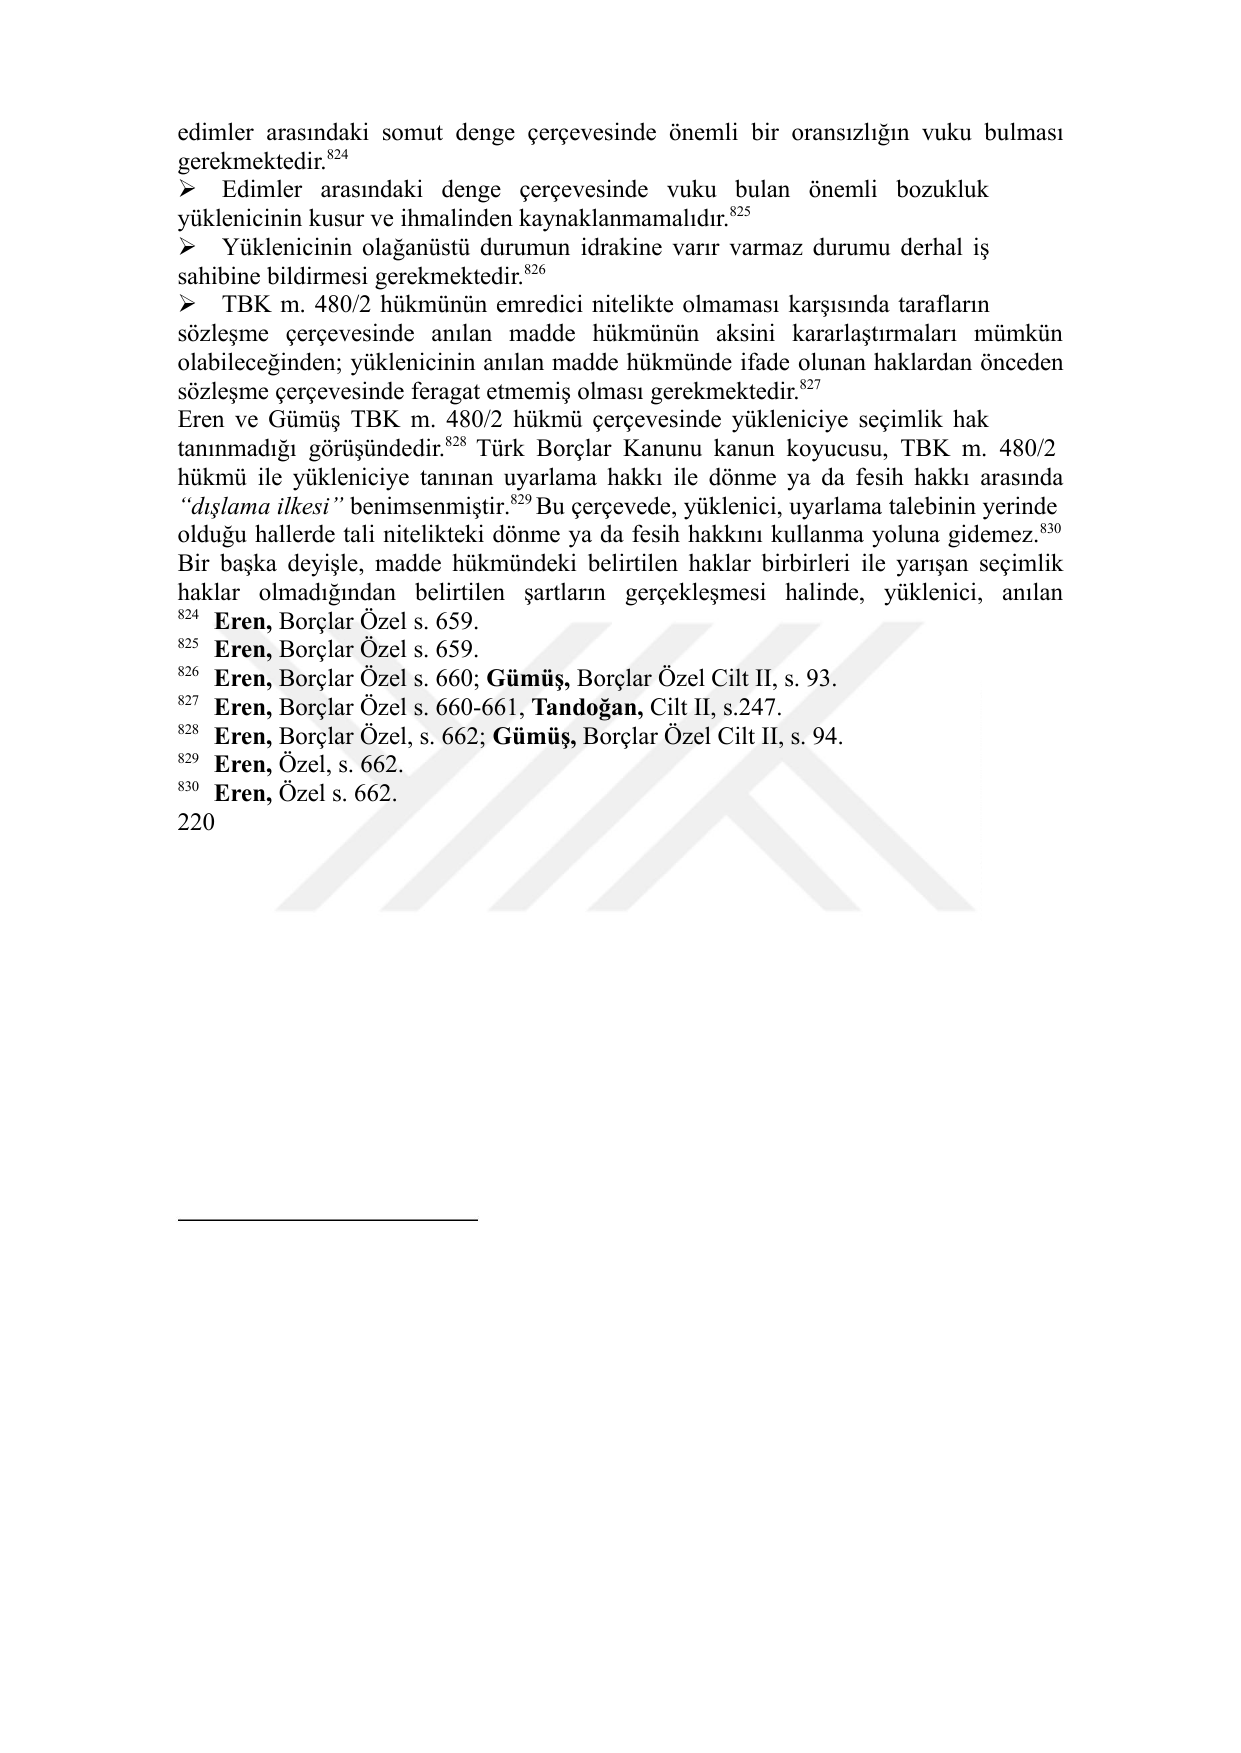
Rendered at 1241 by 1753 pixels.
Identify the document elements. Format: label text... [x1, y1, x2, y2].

picture [364, 613, 374, 628]
text  TBK m. 480/2 hükmünün emredici nitelikte olmaması karşısında tarafların [177, 289, 1230, 318]
text Bir başka deyişle, madde hükmündeki belirtilen haklar birbirleri ile yarışan seçimlik [177, 548, 1230, 577]
text olduğu hallerde tali nitelikteki dönme ya da fesih hakkını kullanma yoluna gidemez.830 [177, 519, 1230, 548]
text tanınmadığı görüşündedir.828 Türk Borçlar Kanunu kanun koyucusu, TBK m. 480/2 [177, 433, 1230, 462]
text Eren ve Gümüş TBK m. 480/2 hükmü çerçevesinde yükleniciye seçimlik hak [177, 404, 1230, 433]
text  Yüklenicinin olağanüstü durumun idrakine varır varmaz durumu derhal iş [177, 232, 1230, 261]
text 829 Eren, Özel, s. 662. [177, 749, 1230, 778]
text 826 Eren, Borçlar Özel s. 660; Gümüş, Borçlar Özel Cilt II, s. 93. [177, 663, 1230, 692]
text  Edimler arasındaki denge çerçevesinde vuku bulan önemli bozukluk [177, 174, 1230, 203]
text haklar olmadığından belirtilen şartların gerçekleşmesi halinde, yüklenici, anılan [177, 577, 1230, 606]
text hükmü ile yükleniciye tanınan uyarlama hakkı ile dönme ya da fesih hakkı arasında [177, 462, 1230, 491]
text 825 Eren, Borçlar Özel s. 659. [177, 634, 1230, 663]
text “dışlama ilkesi” benimsenmiştir.829 Bu çerçevede, yüklenici, uyarlama talebinin yerinde [177, 491, 1230, 519]
picture [283, 621, 290, 628]
text edimler arasındaki somut denge çerçevesinde önemli bir oransızlığın vuku bulması [177, 117, 1230, 146]
text yüklenicinin kusur ve ihmalinden kaynaklanmamalıdır.825 [177, 203, 1230, 232]
text 827 Eren, Borçlar Özel s. 660-661, Tandoğan, Cilt II, s.247. [177, 692, 1230, 721]
picture [206, 612, 982, 921]
text sahibine bildirmesi gerekmektedir.826 [177, 261, 1230, 289]
text sözleşme çerçevesinde anılan madde hükmünün aksini kararlaştırmaları mümkün [177, 318, 1230, 347]
text 828 Eren, Borçlar Özel, s. 662; Gümüş, Borçlar Özel Cilt II, s. 94. [177, 721, 1230, 749]
text 220 [177, 807, 1230, 836]
text gerekmektedir.824 [177, 146, 1230, 174]
text sözleşme çerçevesinde feragat etmemiş olması gerekmektedir.827 [177, 376, 1230, 404]
text olabileceğinden; yüklenicinin anılan madde hükmünde ifade olunan haklardan önceden [177, 347, 1230, 376]
text 830 Eren, Özel s. 662. [177, 778, 1230, 807]
picture [175, 1216, 480, 1223]
text 824 Eren, Borçlar Özel s. 659. [177, 606, 1230, 634]
